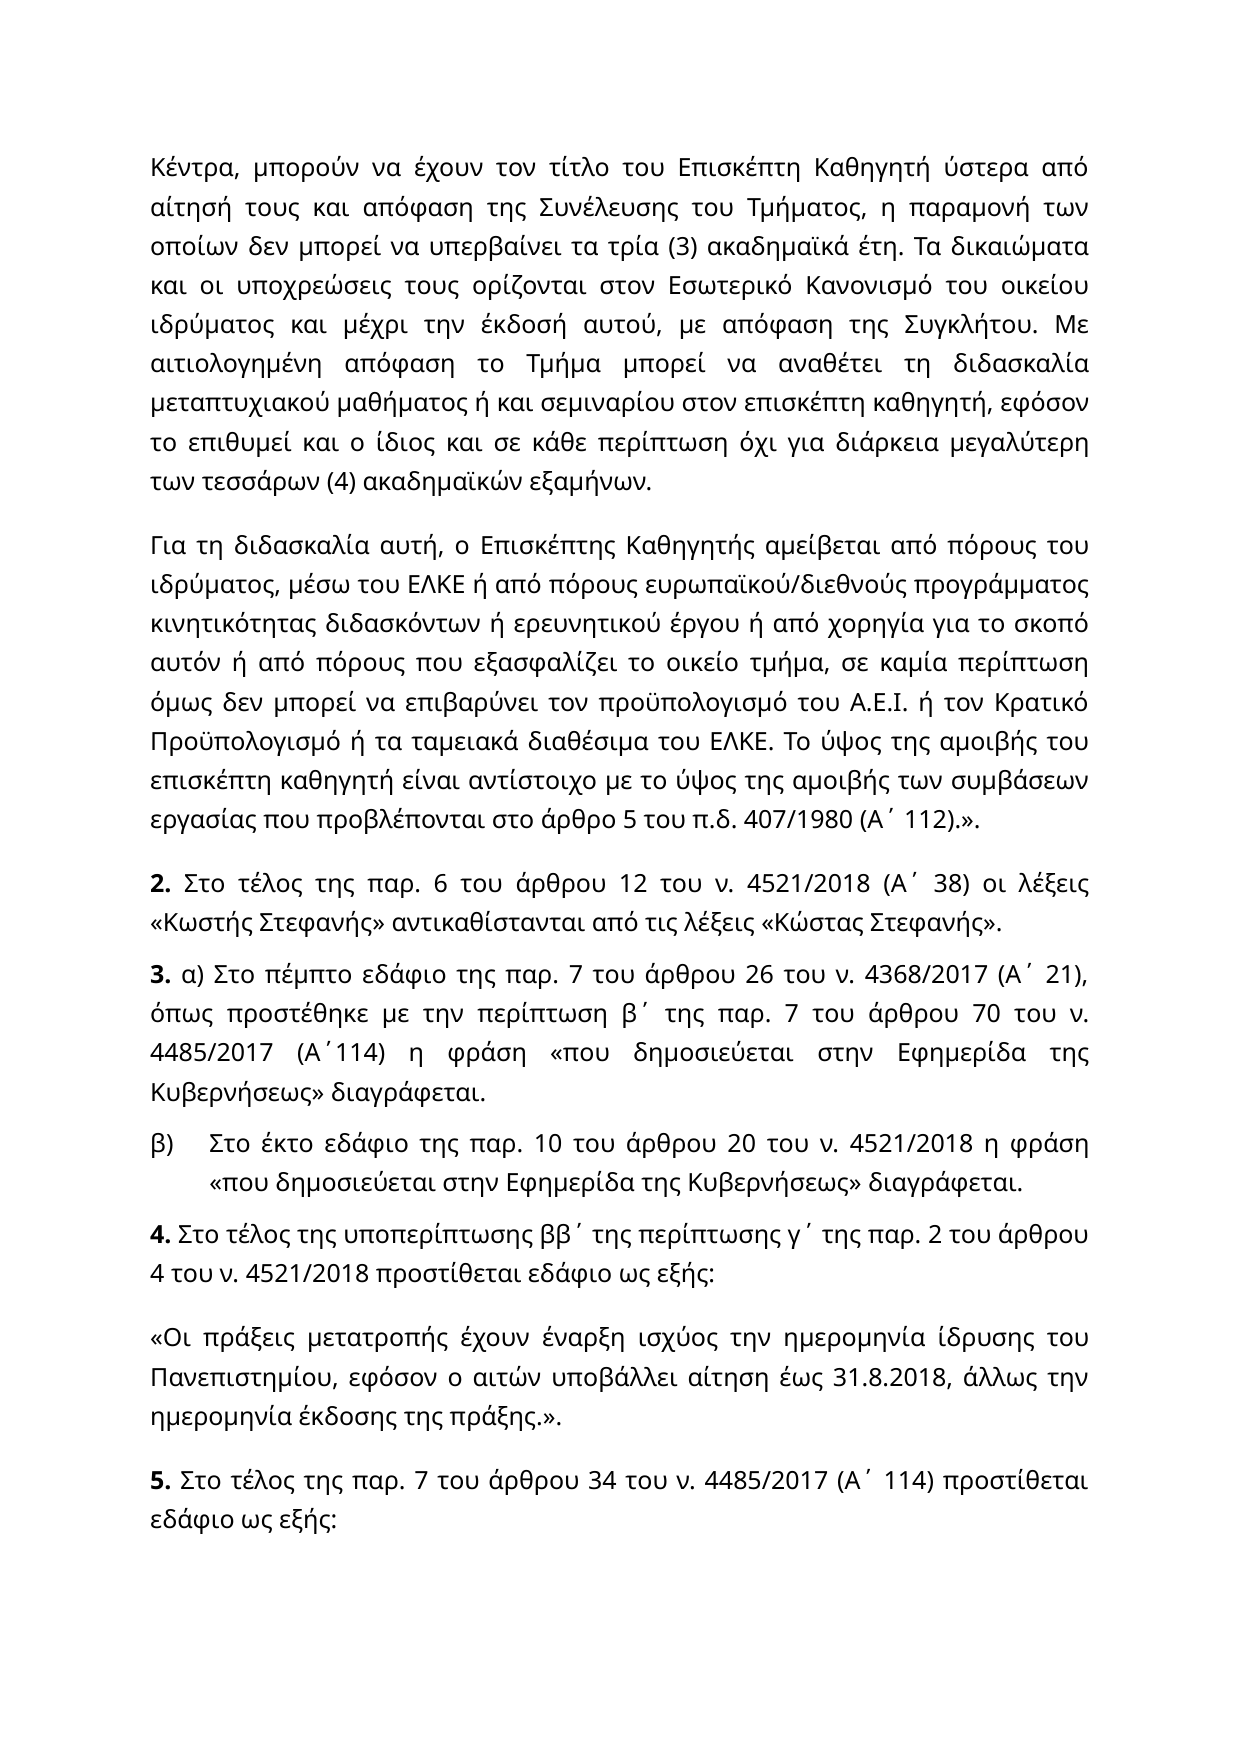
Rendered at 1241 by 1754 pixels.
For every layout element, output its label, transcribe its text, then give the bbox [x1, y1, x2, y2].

text 3. α) Στο πέμπτο εδάφιο της παρ. 7 του άρθρου 26 του ν. 4368/2017 (Α΄ 21), όπως προστέθηκε με την περίπτωση β΄ της παρ. 7 του άρθρου 70 του ν. 4485/2017 (Α΄114) η φράση «που δημοσιεύεται στην Εφημερίδα της Κυβερνήσεως» διαγράφεται. [150, 957, 1090, 1108]
list β) Στο έκτο εδάφιο της παρ. 10 του άρθρου 20 του ν. 4521/2018 η φράση «που δημοσιεύεται στην Εφημερίδα της Κυβερνήσεως» διαγράφεται. [150, 1126, 1090, 1199]
text 2. Στο τέλος της παρ. 6 του άρθρου 12 του ν. 4521/2018 (Α΄ 38) οι λέξεις «Κωστής Στεφανής» αντικαθίστανται από τις λέξεις «Κώστας Στεφανής». [150, 866, 1090, 939]
text «Οι πράξεις μετατροπής έχουν έναρξη ισχύος την ημερομηνία ίδρυσης του Πανεπιστημίου, εφόσον ο αιτών υποβάλλει αίτηση έως 31.8.2018, άλλως την ημερομηνία έκδοσης της πράξης.». [150, 1320, 1090, 1432]
text Για τη διδασκαλία αυτή, ο Επισκέπτης Καθηγητής αμείβεται από πόρους του ιδρύματος, μέσω του ΕΛΚΕ ή από πόρους ευρωπαϊκού/διεθνούς προγράμματος κινητικότητας διδασκόντων ή ερευνητικού έργου ή από χορηγία για το σκοπό αυτόν ή από πόρους που εξασφαλίζει το οικείο τμήμα, σε καμία περίπτωση όμως δεν μπορεί να επιβαρύνει τον προϋπολογισμό του Α.Ε.Ι. ή τον Κρατικό Προϋπολογισμό ή τα ταμειακά διαθέσιμα του ΕΛΚΕ. Το ύψος της αμοιβής του επισκέπτη καθηγητή είναι αντίστοιχο με το ύψος της αμοιβής των συμβάσεων εργασίας που προβλέπονται στο άρθρο 5 του π.δ. 407/1980 (Α΄ 112).». [150, 527, 1090, 836]
text 5. Στο τέλος της παρ. 7 του άρθρου 34 του ν. 4485/2017 (Α΄ 114) προστίθεται εδάφιο ως εξής: [150, 1462, 1090, 1536]
text 4. Στο τέλος της υποπερίπτωσης ββ΄ της περίπτωσης γ΄ της παρ. 2 του άρθρου 4 του ν. 4521/2018 προστίθεται εδάφιο ως εξής: [150, 1217, 1090, 1290]
text Κέντρα, μπορούν να έχουν τον τίτλο του Επισκέπτη Καθηγητή ύστερα από αίτησή τους και απόφαση της Συνέλευσης του Τμήματος, η παραμονή των οποίων δεν μπορεί να υπερβαίνει τα τρία (3) ακαδημαϊκά έτη. Τα δικαιώματα και οι υποχρεώσεις τους ορίζονται στον Εσωτερικό Κανονισμό του οικείου ιδρύματος και μέχρι την έκδοσή αυτού, με απόφαση της Συγκλήτου. Με αιτιολογημένη απόφαση το Τμήμα μπορεί να αναθέτει τη διδασκαλία μεταπτυχιακού μαθήματος ή και σεμιναρίου στον επισκέπτη καθηγητή, εφόσον το επιθυμεί και ο ίδιος και σε κάθε περίπτωση όχι για διάρκεια μεγαλύτερη των τεσσάρων (4) ακαδημαϊκών εξαμήνων. [150, 150, 1090, 497]
